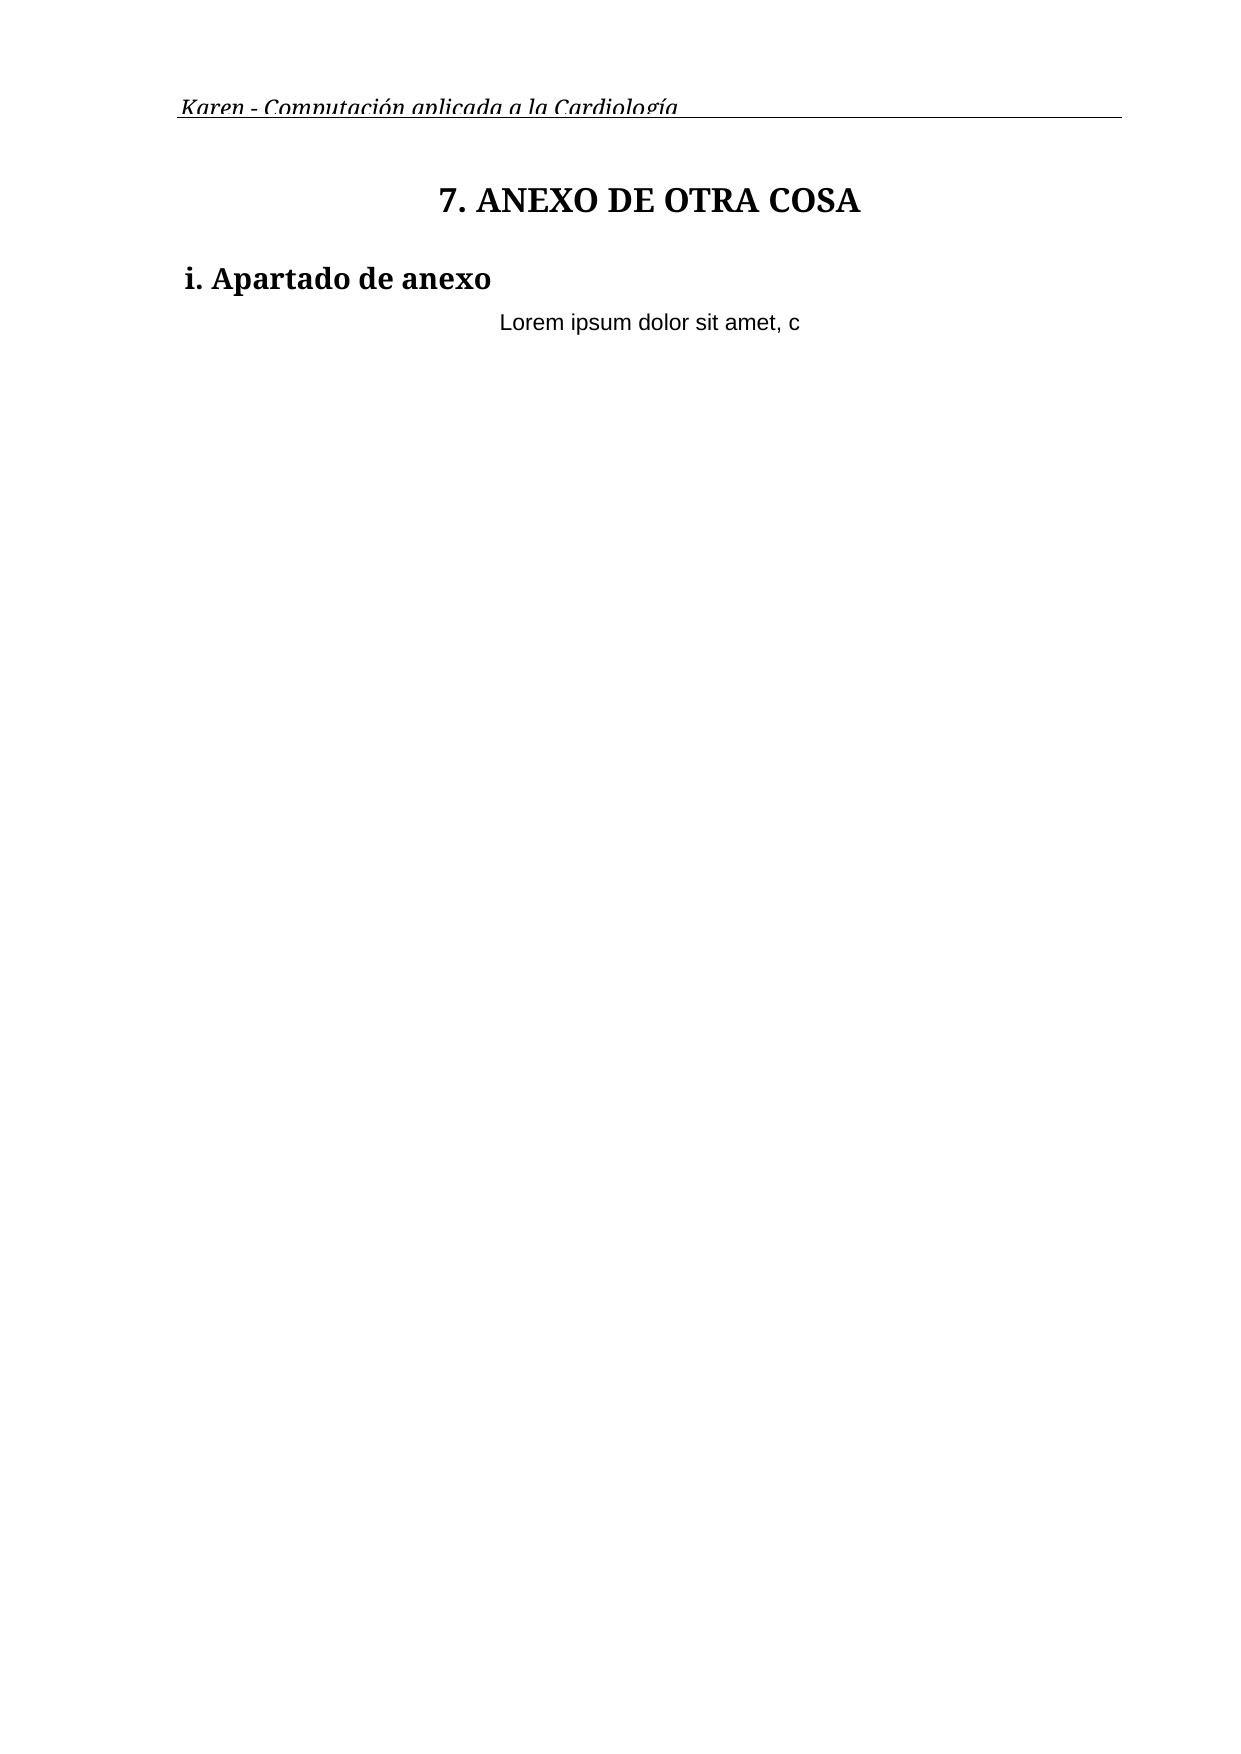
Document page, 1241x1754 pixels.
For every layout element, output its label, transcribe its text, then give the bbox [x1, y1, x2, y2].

list anexo de otra cosa [177, 177, 1122, 222]
list Lorem ipsum dolor sit amet, c [177, 309, 1122, 336]
list Apartado de anexo [177, 258, 1122, 298]
